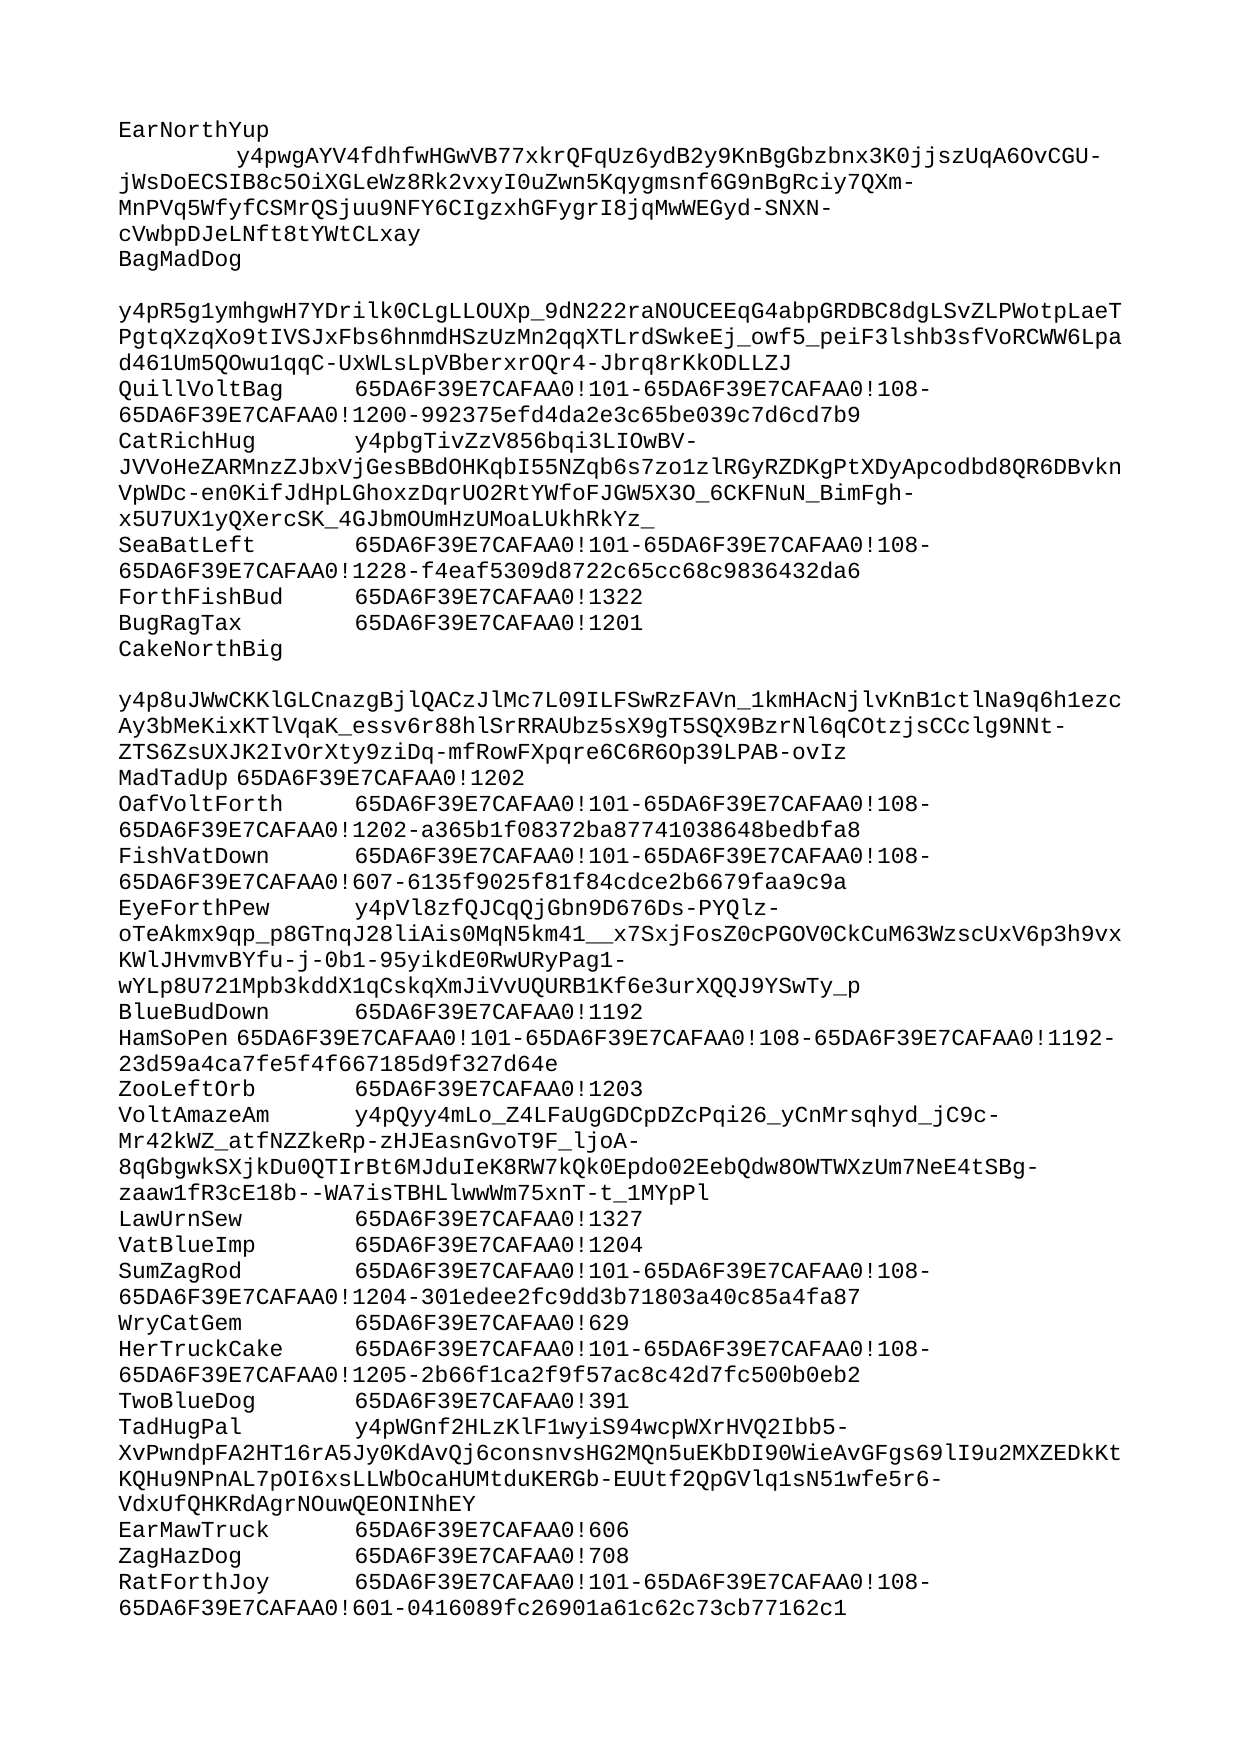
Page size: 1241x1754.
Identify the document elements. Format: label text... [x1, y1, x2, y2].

text HamSoPen 65DA6F39E7CAFAA0!101-65DA6F39E7CAFAA0!108-65DA6F39E7CAFAA0!1192-23d59a4ca7fe5f4f667185d9f327d64e [118, 1026, 1122, 1078]
text MadTadUp 65DA6F39E7CAFAA0!1202 [118, 767, 1122, 792]
text CakeNorthBig y4p8uJWwCKKlGLCnazgBjlQACzJlMc7L09ILFSwRzFAVn_1kmHAcNjlvKnB1ctlNa9q6h1ezcAy3bMeKixKTlVqaK_essv6r88hlSrRRAUbz5sX9gT5SQX9BzrNl6qCOtzjsCCclg9NNt-ZTS6ZsUXJK2IvOrXty9ziDq-mfRowFXpqre6C6R6Op39LPAB-ovIz [118, 637, 1122, 767]
text VoltAmazeAm y4pQyy4mLo_Z4LFaUgGDCpDZcPqi26_yCnMrsqhyd_jC9c-Mr42kWZ_atfNZZkeRp-zHJEasnGvoT9F_ljoA-8qGbgwkSXjkDu0QTIrBt6MJduIeK8RW7kQk0Epdo02EebQdw8OWTWXzUm7NeE4tSBg-zaaw1fR3cE18b--WA7isTBHLlwwWm75xnT-t_1MYpPl [118, 1104, 1122, 1207]
text BagMadDog y4pR5g1ymhgwH7YDrilk0CLgLLOUXp_9dN222raNOUCEEqG4abpGRDBC8dgLSvZLPWotpLaeTPgtqXzqXo9tIVSJxFbs6hnmdHSzUzMn2qqXTLrdSwkeEj_owf5_peiF3lshb3sfVoRCWW6Lpad461Um5QOwu1qqC-UxWLsLpVBberxrOQr4-Jbrq8rKkODLLZJ [118, 248, 1122, 377]
text BugRagTax 65DA6F39E7CAFAA0!1201 [118, 611, 1122, 637]
text TwoBlueDog 65DA6F39E7CAFAA0!391 [118, 1389, 1122, 1415]
text BlueBudDown 65DA6F39E7CAFAA0!1192 [118, 1000, 1122, 1026]
text TadHugPal y4pWGnf2HLzKlF1wyiS94wcpWXrHVQ2Ibb5-XvPwndpFA2HT16rA5Jy0KdAvQj6consnvsHG2MQn5uEKbDI90WieAvGFgs69lI9u2MXZEDkKtKQHu9NPnAL7pOI6xsLLWbOcaHUMtduKERGb-EUUtf2QpGVlq1sN51wfe5r6-VdxUfQHKRdAgrNOuwQEONINhEY [118, 1415, 1122, 1519]
text RatForthJoy 65DA6F39E7CAFAA0!101-65DA6F39E7CAFAA0!108-65DA6F39E7CAFAA0!601-0416089fc26901a61c62c73cb77162c1 [118, 1571, 1122, 1622]
text EarMawTruck 65DA6F39E7CAFAA0!606 [118, 1519, 1122, 1545]
text ForthFishBud 65DA6F39E7CAFAA0!1322 [118, 585, 1122, 611]
text OafVoltForth 65DA6F39E7CAFAA0!101-65DA6F39E7CAFAA0!108-65DA6F39E7CAFAA0!1202-a365b1f08372ba87741038648bedbfa8 [118, 792, 1122, 844]
text QuillVoltBag 65DA6F39E7CAFAA0!101-65DA6F39E7CAFAA0!108-65DA6F39E7CAFAA0!1200-992375efd4da2e3c65be039c7d6cd7b9 [118, 377, 1122, 429]
text EyeForthPew y4pVl8zfQJCqQjGbn9D676Ds-PYQlz-oTeAkmx9qp_p8GTnqJ28liAis0MqN5km41__x7SxjFosZ0cPGOV0CkCuM63WzscUxV6p3h9vxKWlJHvmvBYfu-j-0b1-95yikdE0RwURyPag1-wYLp8U721Mpb3kddX1qCskqXmJiVvUQURB1Kf6e3urXQQJ9YSwTy_p [118, 896, 1122, 1000]
text ZagHazDog 65DA6F39E7CAFAA0!708 [118, 1545, 1122, 1571]
text SeaBatLeft 65DA6F39E7CAFAA0!101-65DA6F39E7CAFAA0!108-65DA6F39E7CAFAA0!1228-f4eaf5309d8722c65cc68c9836432da6 [118, 533, 1122, 585]
text WryCatGem 65DA6F39E7CAFAA0!629 [118, 1311, 1122, 1337]
text SumZagRod 65DA6F39E7CAFAA0!101-65DA6F39E7CAFAA0!108-65DA6F39E7CAFAA0!1204-301edee2fc9dd3b71803a40c85a4fa87 [118, 1259, 1122, 1311]
text VatBlueImp 65DA6F39E7CAFAA0!1204 [118, 1233, 1122, 1259]
text EarNorthYup y4pwgAYV4fdhfwHGwVB77xkrQFqUz6ydB2y9KnBgGbzbnx3K0jjszUqA6OvCGU-jWsDoECSIB8c5OiXGLeWz8Rk2vxyI0uZwn5Kqygmsnf6G9nBgRciy7QXm-MnPVq5WfyfCSMrQSjuu9NFY6CIgzxhGFygrI8jqMwWEGyd-SNXN-cVwbpDJeLNft8tYWtCLxay [118, 118, 1122, 248]
text CatRichHug y4pbgTivZzV856bqi3LIOwBV-JVVoHeZARMnzZJbxVjGesBBdOHKqbI55NZqb6s7zo1zlRGyRZDKgPtXDyApcodbd8QR6DBvknVpWDc-en0KifJdHpLGhoxzDqrUO2RtYWfoFJGW5X3O_6CKFNuN_BimFgh-x5U7UX1yQXercSK_4GJbmOUmHzUMoaLUkhRkYz_ [118, 429, 1122, 533]
text ZooLeftOrb 65DA6F39E7CAFAA0!1203 [118, 1078, 1122, 1104]
text LawUrnSew 65DA6F39E7CAFAA0!1327 [118, 1207, 1122, 1233]
text FishVatDown 65DA6F39E7CAFAA0!101-65DA6F39E7CAFAA0!108-65DA6F39E7CAFAA0!607-6135f9025f81f84cdce2b6679faa9c9a [118, 844, 1122, 896]
text HerTruckCake 65DA6F39E7CAFAA0!101-65DA6F39E7CAFAA0!108-65DA6F39E7CAFAA0!1205-2b66f1ca2f9f57ac8c42d7fc500b0eb2 [118, 1337, 1122, 1389]
